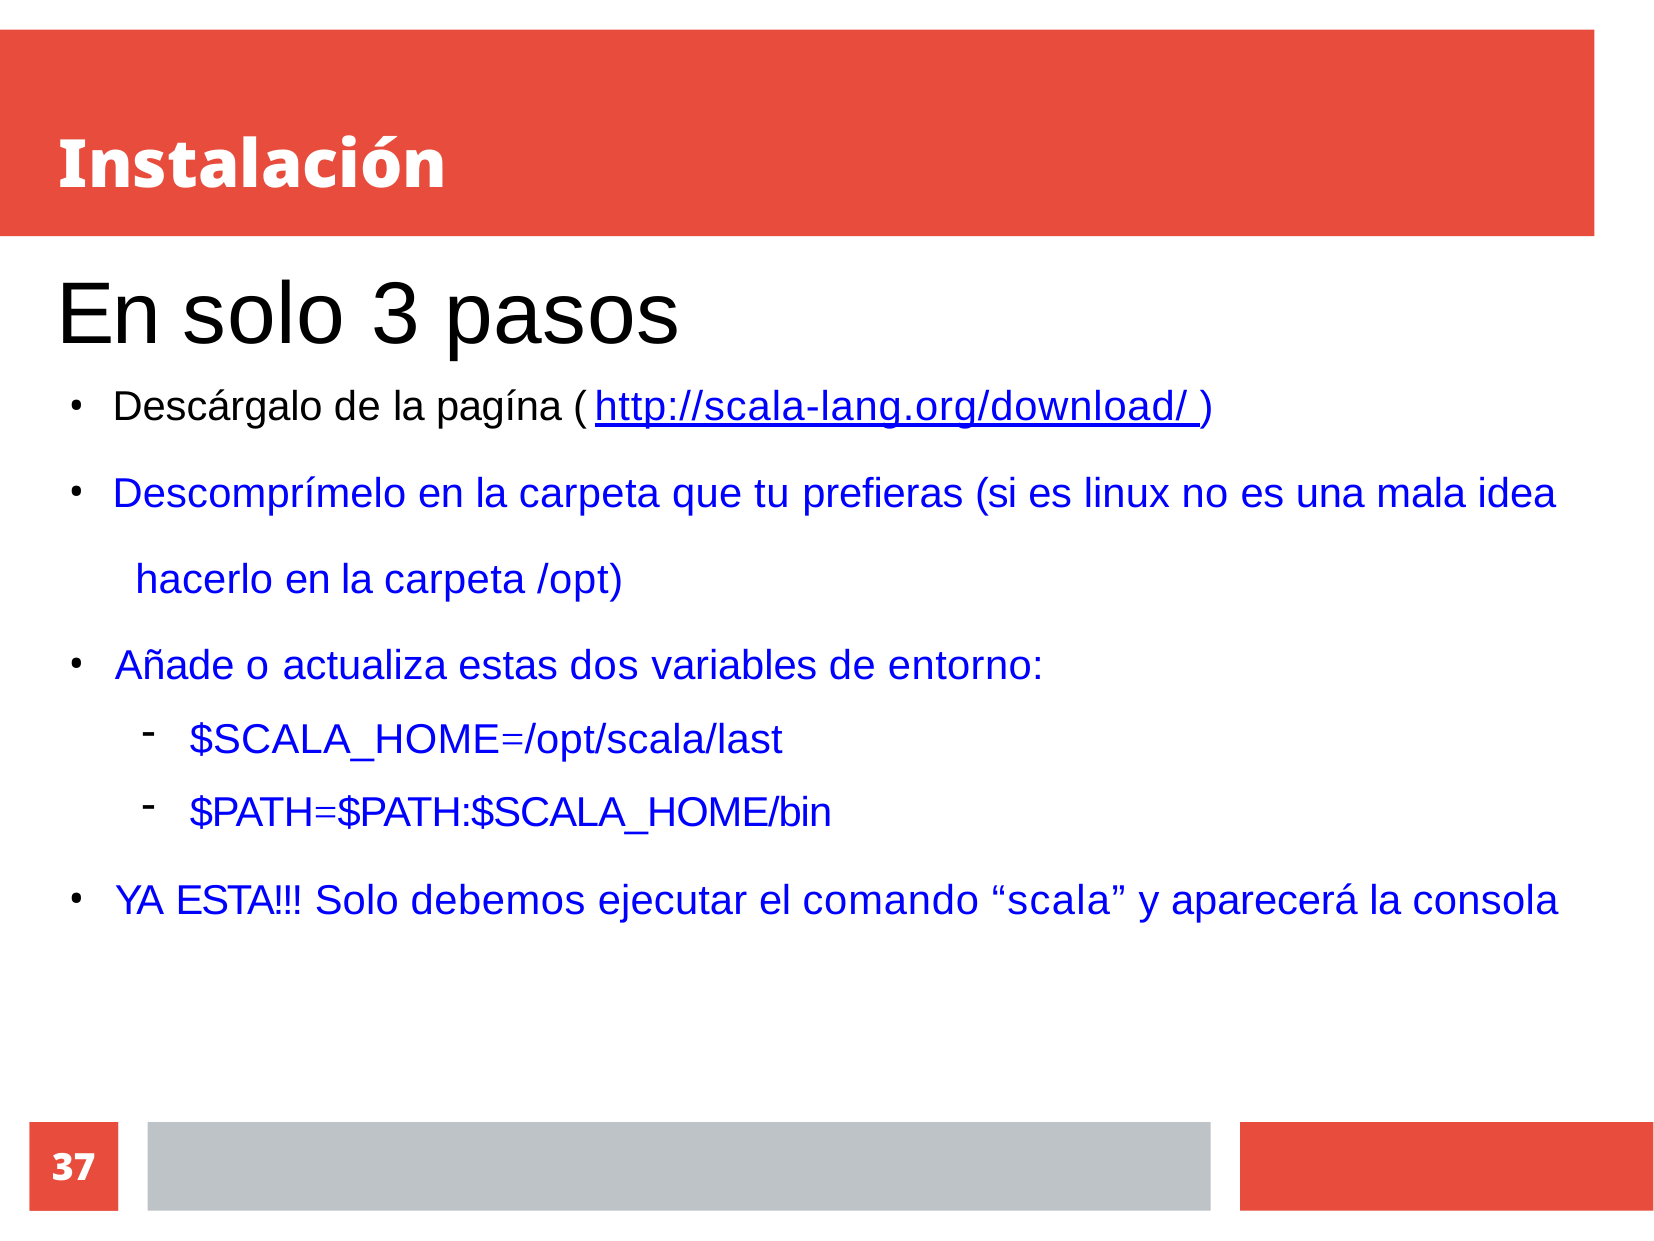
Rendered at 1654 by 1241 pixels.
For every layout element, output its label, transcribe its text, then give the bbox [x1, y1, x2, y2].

title En solo 3 pasos [54, 256, 1042, 413]
text_box Descárgalo de la pagína ( http://scala-lang.org/download/ ) Descomprímelo en la carpeta que tu prefieras (si es linux no es una mala idea hacerlo en la carpeta /opt) Añade o actualiza estas dos variables de entorno: $SCALA_HOME=/opt/scala/last $PATH=$PATH:$SCALA_HOME/bin YA ESTA!!! Solo debemos ejecutar el comando “scala” y aparecerá la consola [66, 378, 1654, 923]
title Instalación [59, 59, 1595, 207]
